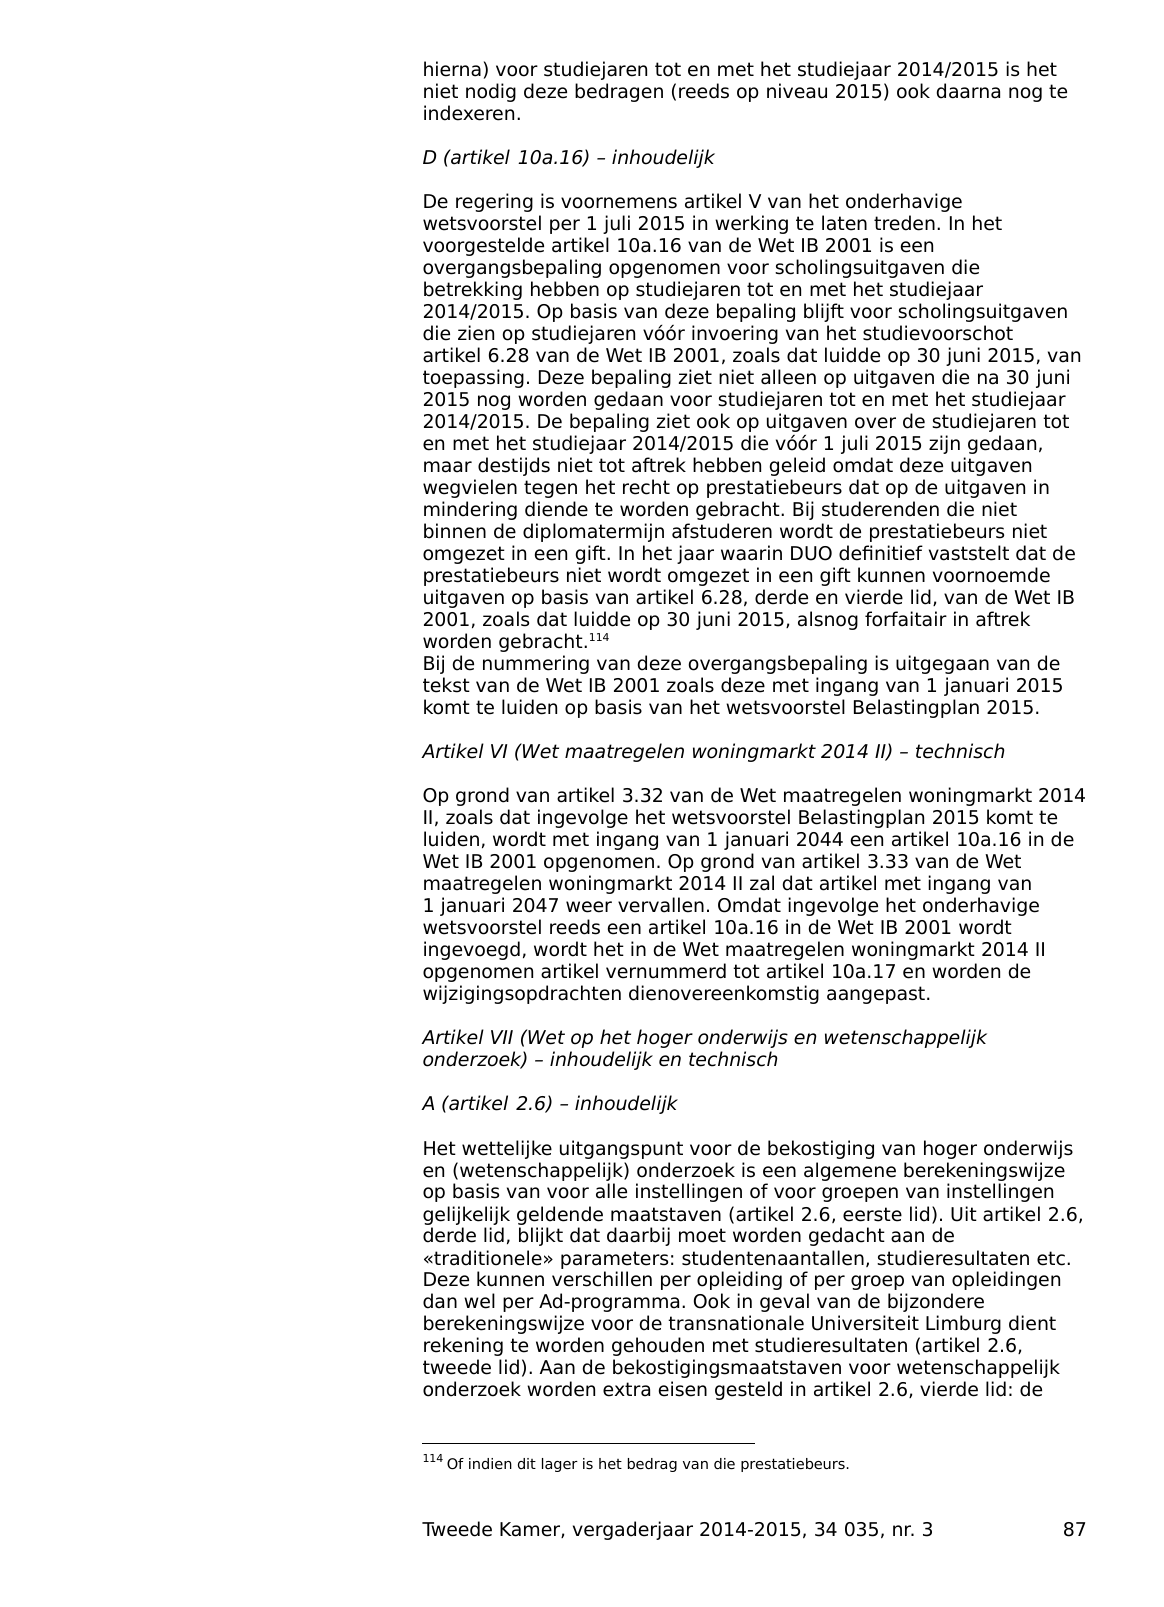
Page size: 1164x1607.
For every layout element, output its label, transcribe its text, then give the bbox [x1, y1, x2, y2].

subtitle D (artikel 10a.16) – inhoudelijk [422, 147, 1087, 169]
text Op grond van artikel 3.32 van de Wet maatregelen woningmarkt 2014 II, zoals dat ingevolge het wetsvoorstel Belastingplan 2015 komt te luiden, wordt met ingang van 1 januari 2044 een artikel 10a.16 in de Wet IB 2001 opgenomen. Op grond van artikel 3.33 van de Wet maatregelen woningmarkt 2014 II zal dat artikel met ingang van 1 januari 2047 weer vervallen. Omdat ingevolge het onderhavige wetsvoorstel reeds een artikel 10a.16 in de Wet IB 2001 wordt ingevoegd, wordt het in de Wet maatregelen woningmarkt 2014 II opgenomen artikel vernummerd tot artikel 10a.17 en worden de wijzigingsopdrachten dienovereenkomstig aangepast. [422, 785, 1087, 1005]
text hierna) voor studiejaren tot en met het studiejaar 2014/2015 is het niet nodig deze bedragen (reeds op niveau 2015) ook daarna nog te indexeren. [422, 59, 1087, 125]
text Het wettelijke uitgangspunt voor de bekostiging van hoger onderwijs en (wetenschappelijk) onderzoek is een algemene berekeningswijze op basis van voor alle instellingen of voor groepen van instellingen gelijkelijk geldende maatstaven (artikel 2.6, eerste lid). Uit artikel 2.6, derde lid, blijkt dat daarbij moet worden gedacht aan de «traditionele» parameters: studentenaantallen, studieresultaten etc. Deze kunnen verschillen per opleiding of per groep van opleidingen dan wel per Ad-programma. Ook in geval van de bijzondere berekeningswijze voor de transnationale Universiteit Limburg dient rekening te worden gehouden met studieresultaten (artikel 2.6, tweede lid). Aan de bekostigingsmaatstaven voor wetenschappelijk onderzoek worden extra eisen gesteld in artikel 2.6, vierde lid: de [422, 1137, 1087, 1401]
text Of indien dit lager is het bedrag van die prestatiebeurs. [422, 1452, 1087, 1474]
text Bij de nummering van deze overgangsbepaling is uitgegaan van de tekst van de Wet IB 2001 zoals deze met ingang van 1 januari 2015 komt te luiden op basis van het wetsvoorstel Belastingplan 2015. [422, 653, 1087, 719]
subtitle Artikel VI (Wet maatregelen woningmarkt 2014 II) – technisch [422, 741, 1087, 763]
subtitle A (artikel 2.6) – inhoudelijk [422, 1093, 1087, 1115]
text De regering is voornemens artikel V van het onderhavige wetsvoorstel per 1 juli 2015 in werking te laten treden. In het voorgestelde artikel 10a.16 van de Wet IB 2001 is een overgangsbepaling opgenomen voor scholingsuitgaven die betrekking hebben op studiejaren tot en met het studiejaar 2014/2015. Op basis van deze bepaling blijft voor scholingsuitgaven die zien op studiejaren vóór invoering van het studievoorschot artikel 6.28 van de Wet IB 2001, zoals dat luidde op 30 juni 2015, van toepassing. Deze bepaling ziet niet alleen op uitgaven die na 30 juni 2015 nog worden gedaan voor studiejaren tot en met het studiejaar 2014/2015. De bepaling ziet ook op uitgaven over de studiejaren tot en met het studiejaar 2014/2015 die vóór 1 juli 2015 zijn gedaan, maar destijds niet tot aftrek hebben geleid omdat deze uitgaven wegvielen tegen het recht op prestatiebeurs dat op de uitgaven in mindering diende te worden gebracht. Bij studerenden die niet binnen de diplomatermijn afstuderen wordt de prestatiebeurs niet omgezet in een gift. In het jaar waarin DUO definitief vaststelt dat de prestatiebeurs niet wordt omgezet in een gift kunnen voornoemde uitgaven op basis van artikel 6.28, derde en vierde lid, van de Wet IB 2001, zoals dat luidde op 30 juni 2015, alsnog forfaitair in aftrek worden gebracht. [422, 191, 1087, 653]
subtitle Artikel VII (Wet op het hoger onderwijs en wetenschappelijk onderzoek) – inhoudelijk en technisch [422, 1027, 1087, 1071]
